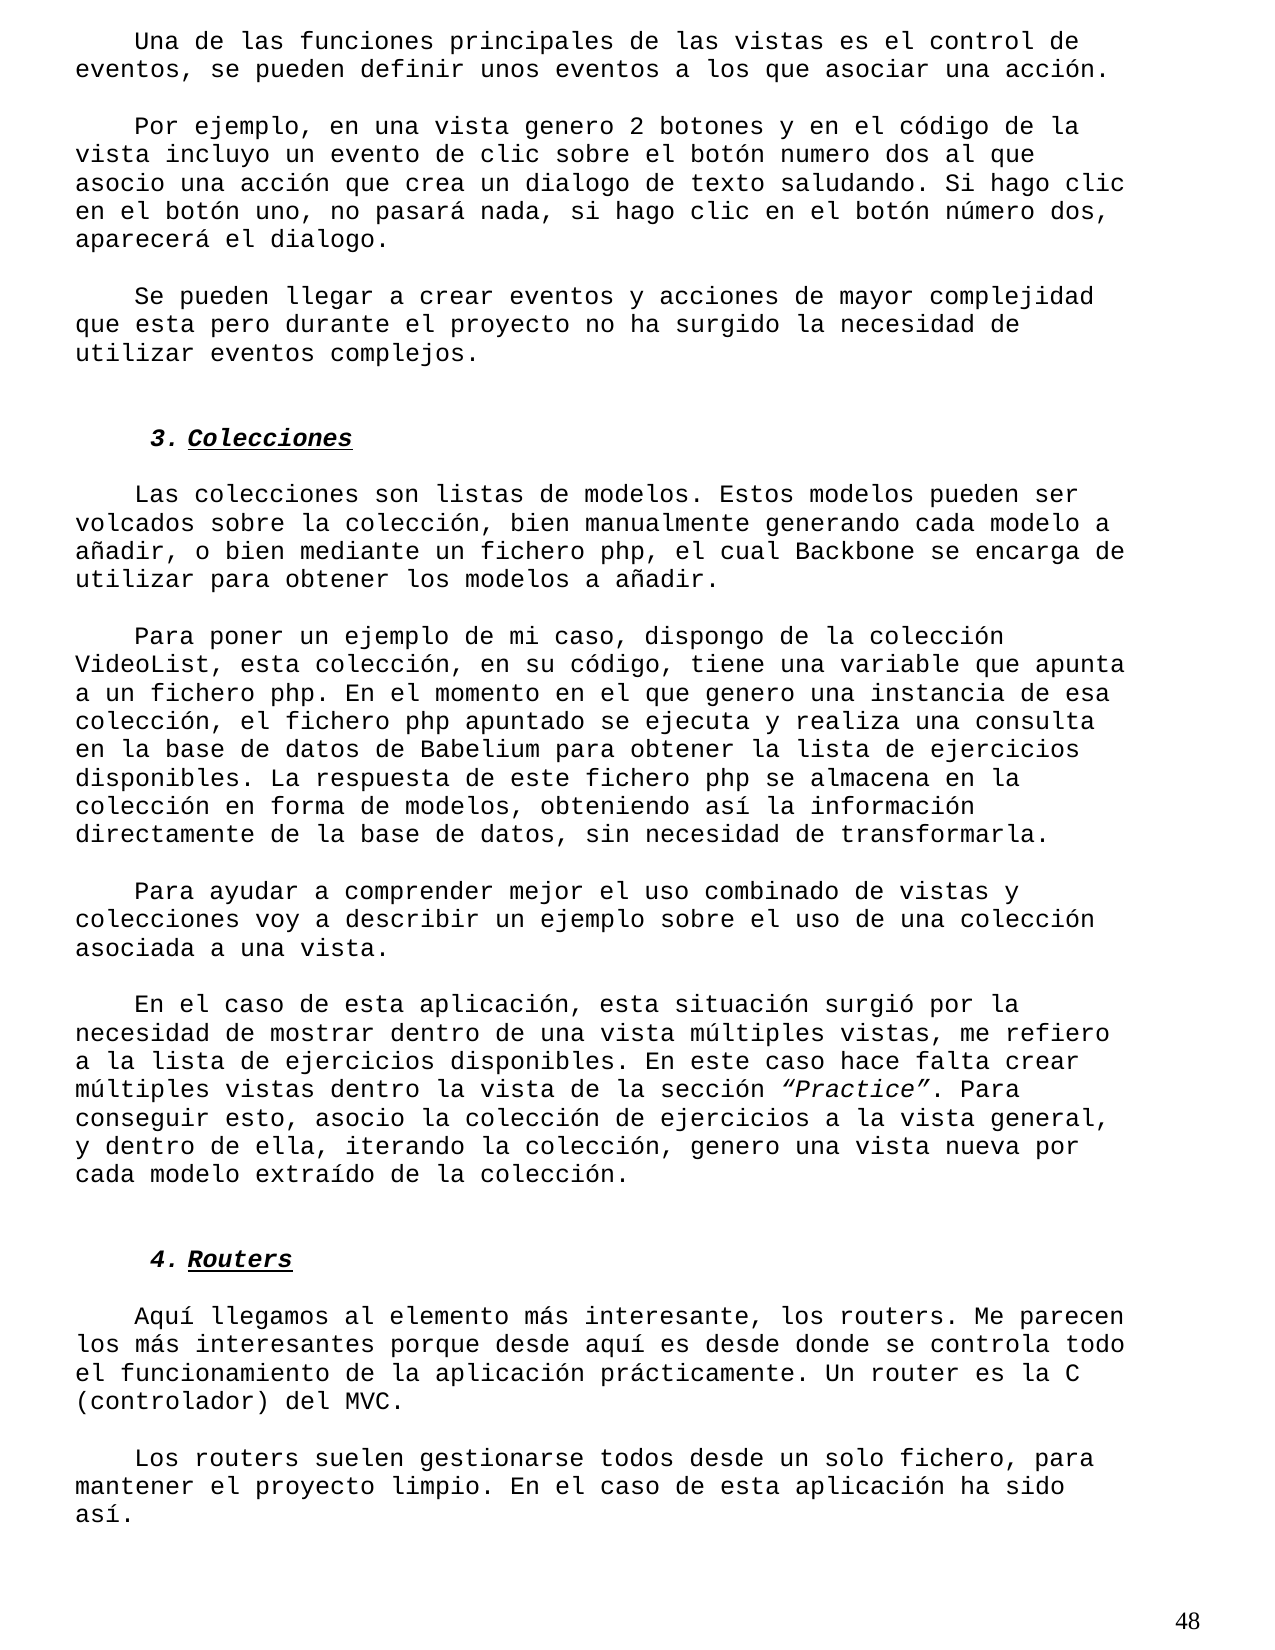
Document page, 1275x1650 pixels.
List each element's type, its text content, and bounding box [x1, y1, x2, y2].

text Se pueden llegar a crear eventos y acciones de mayor complejidad que esta pero durante el proyecto no ha surgido la necesidad de utilizar eventos complejos. [75, 284, 1135, 369]
text Una de las funciones principales de las vistas es el control de eventos, se pueden definir unos eventos a los que asociar una acción. [75, 29, 1135, 85]
text Aquí llegamos al elemento más interesante, los routers. Me parecen los más interesantes porque desde aquí es desde donde se controla todo el funcionamiento de la aplicación prácticamente. Un router es la C (controlador) del MVC. [75, 1304, 1135, 1417]
text En el caso de esta aplicación, esta situación surgió por la necesidad de mostrar dentro de una vista múltiples vistas, me refiero a la lista de ejercicios disponibles. En este caso hace falta crear múltiples vistas dentro la vista de la sección “Practice”. Para conseguir esto, asocio la colección de ejercicios a la vista general, y dentro de ella, iterando la colección, genero una vista nueva por cada modelo extraído de la colección. [75, 992, 1135, 1190]
text Para ayudar a comprender mejor el uso combinado de vistas y colecciones voy a describir un ejemplo sobre el uso de una colección asociada a una vista. [75, 879, 1135, 964]
text Las colecciones son listas de modelos. Estos modelos pueden ser volcados sobre la colección, bien manualmente generando cada modelo a añadir, o bien mediante un fichero php, el cual Backbone se encarga de utilizar para obtener los modelos a añadir. [75, 482, 1135, 595]
text Para poner un ejemplo de mi caso, dispongo de la colección VideoList, esta colección, en su código, tiene una variable que apunta a un fichero php. En el momento en el que genero una instancia de esa colección, el fichero php apuntado se ejecuta y realiza una consulta en la base de datos de Babelium para obtener la lista de ejercicios disponibles. La respuesta de este fichero php se almacena en la colección en forma de modelos, obteniendo así la información directamente de la base de datos, sin necesidad de transformarla. [75, 624, 1135, 850]
list Routers [150, 1247, 1200, 1275]
text Por ejemplo, en una vista genero 2 botones y en el código de la vista incluyo un evento de clic sobre el botón numero dos al que asocio una acción que crea un dialogo de texto saludando. Si hago clic en el botón uno, no pasará nada, si hago clic en el botón número dos, aparecerá el dialogo. [75, 114, 1135, 255]
text Los routers suelen gestionarse todos desde un solo fichero, para mantener el proyecto limpio. En el caso de esta aplicación ha sido así. [75, 1445, 1135, 1530]
list Colecciones [150, 425, 1200, 454]
